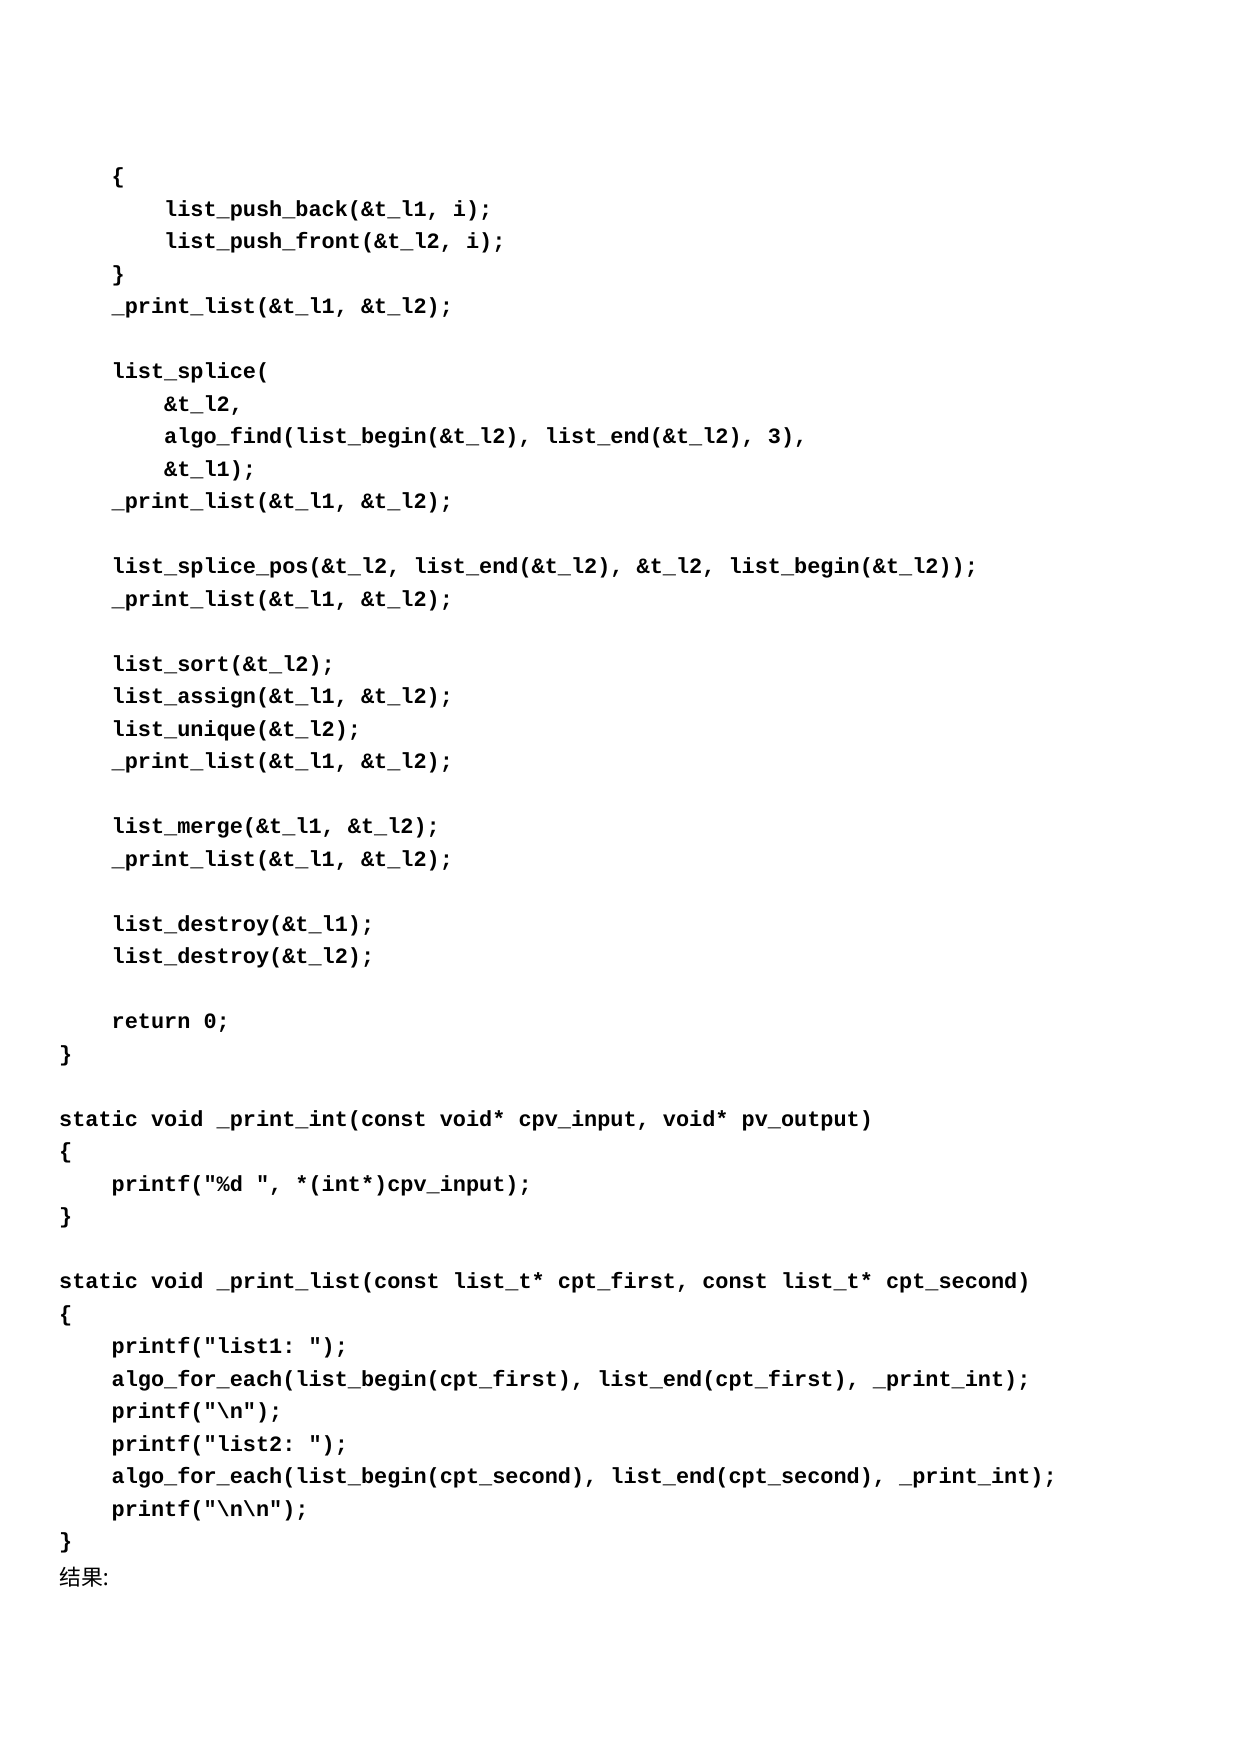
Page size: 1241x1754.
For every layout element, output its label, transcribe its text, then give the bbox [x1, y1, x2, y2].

text } [59, 1039, 1181, 1072]
text list_merge(&t_l1, &t_l2); [59, 812, 1181, 844]
text list_splice_pos(&t_l2, list_end(&t_l2), &t_l2, list_begin(&t_l2)); [59, 552, 1181, 584]
text list_destroy(&t_l1); [59, 909, 1181, 942]
text list_sort(&t_l2); [59, 649, 1181, 682]
text printf("list2: "); [59, 1429, 1181, 1462]
text } [59, 259, 1181, 292]
text { [59, 1137, 1181, 1169]
text } [59, 1202, 1181, 1234]
text list_push_front(&t_l2, i); [59, 227, 1181, 259]
text _print_list(&t_l1, &t_l2); [59, 487, 1181, 519]
text list_splice( [59, 357, 1181, 389]
text &t_l1); [59, 454, 1181, 487]
text static void _print_int(const void* cpv_input, void* pv_output) [59, 1104, 1181, 1137]
text } [59, 1527, 1181, 1559]
text printf("%d ", *(int*)cpv_input); [59, 1169, 1181, 1202]
text algo_for_each(list_begin(cpt_first), list_end(cpt_first), _print_int); [59, 1364, 1181, 1397]
text printf("\n"); [59, 1397, 1181, 1429]
text { [59, 162, 1181, 194]
text _print_list(&t_l1, &t_l2); [59, 844, 1181, 877]
text algo_find(list_begin(&t_l2), list_end(&t_l2), 3), [59, 422, 1181, 454]
text { [59, 1299, 1181, 1332]
text list_push_back(&t_l1, i); [59, 194, 1181, 227]
text list_destroy(&t_l2); [59, 942, 1181, 974]
text list_assign(&t_l1, &t_l2); [59, 682, 1181, 714]
text &t_l2, [59, 389, 1181, 422]
text algo_for_each(list_begin(cpt_second), list_end(cpt_second), _print_int); [59, 1462, 1181, 1494]
text _print_list(&t_l1, &t_l2); [59, 292, 1181, 324]
text static void _print_list(const list_t* cpt_first, const list_t* cpt_second) [59, 1267, 1181, 1299]
text printf("\n\n"); [59, 1494, 1181, 1527]
text printf("list1: "); [59, 1332, 1181, 1364]
text 结果: [59, 1559, 1181, 1592]
text return 0; [59, 1007, 1181, 1039]
text list_unique(&t_l2); [59, 714, 1181, 747]
text _print_list(&t_l1, &t_l2); [59, 747, 1181, 779]
text _print_list(&t_l1, &t_l2); [59, 584, 1181, 617]
